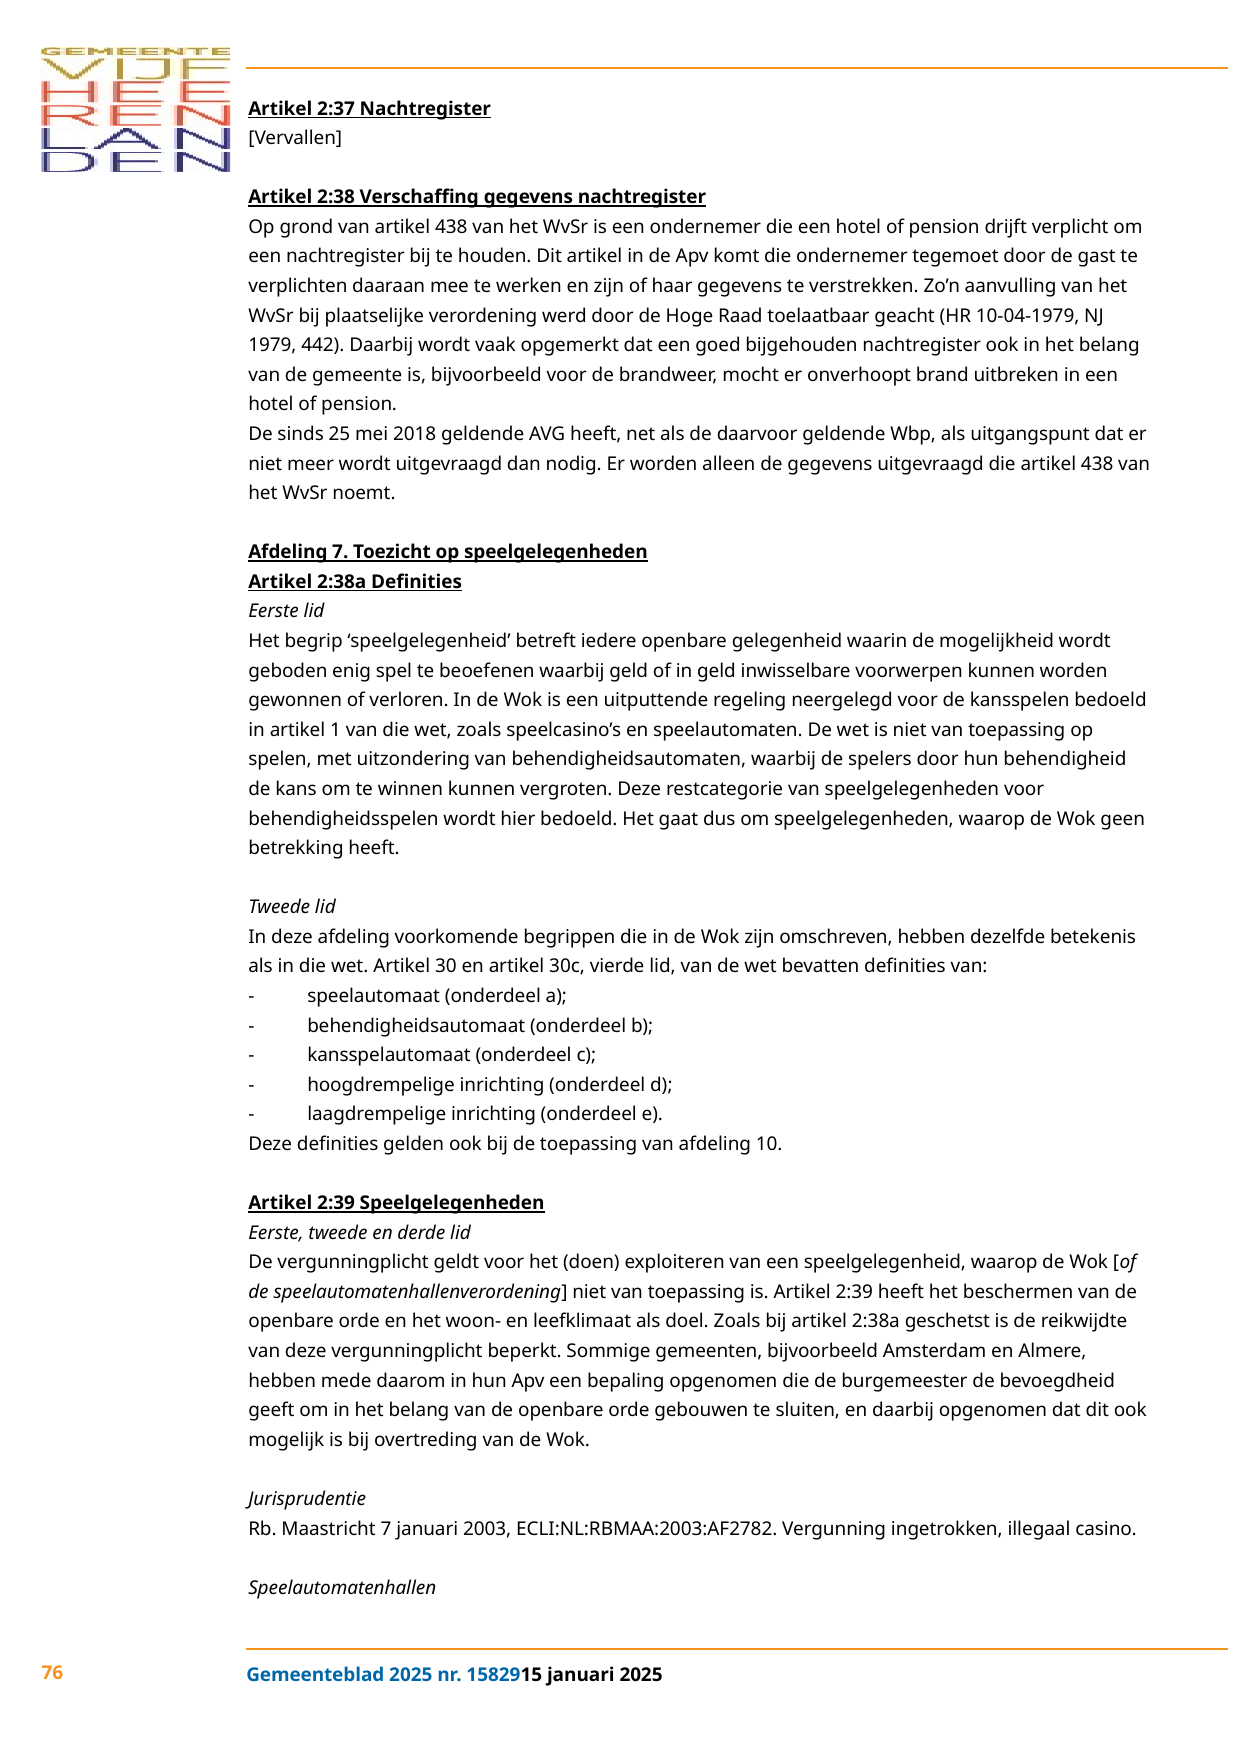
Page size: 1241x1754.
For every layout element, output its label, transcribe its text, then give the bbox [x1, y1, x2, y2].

text Afdeling 7. Toezicht op speelgelegenheden [248, 538, 1152, 564]
text Eerste lid [248, 598, 1152, 623]
text Eerste, tweede en derde lid [248, 1219, 1152, 1245]
text Het begrip ‘speelgelegenheid’ betreft iedere openbare gelegenheid waarin de mogelijkheid wordt geboden enig spel te beoefenen waarbij geld of in geld inwisselbare voorwerpen kunnen worden gewonnen of verloren. In de Wok is een uitputtende regeling neergelegd voor de kansspelen bedoeld in artikel 1 van die wet, zoals speelcasino’s en speelautomaten. De wet is niet van toepassing op spelen, met uitzondering van behendigheidsautomaten, waarbij de spelers door hun behendigheid de kans om te winnen kunnen vergroten. Deze restcategorie van speelgelegenheden voor behendigheidsspelen wordt hier bedoeld. Het gaat dus om speelgelegenheden, waarop de Wok geen betrekking heeft. [248, 627, 1152, 860]
text De sinds 25 mei 2018 geldende AVG heeft, net als de daarvoor geldende Wbp, als uitgangspunt dat er niet meer wordt uitgevraagd dan nodig. Er worden alleen de gegevens uitgevraagd die artikel 438 van het WvSr noemt. [248, 420, 1152, 505]
text De vergunningplicht geldt voor het (doen) exploiteren van een speelgelegenheid, waarop de Wok [of de speelautomatenhallenverordening] niet van toepassing is. Artikel 2:39 heeft het beschermen van de openbare orde en het woon- en leefklimaat als doel. Zoals bij artikel 2:38a geschetst is de reikwijdte van deze vergunningplicht beperkt. Sommige gemeenten, bijvoorbeeld Amsterdam en Almere, hebben mede daarom in hun Apv een bepaling opgenomen die de burgemeester de bevoegdheid geeft om in het belang van de openbare orde gebouwen te sluiten, en daarbij opgenomen dat dit ook mogelijk is bij overtreding van de Wok. [248, 1248, 1152, 1452]
list hoogdrempelige inrichting (onderdeel d); [248, 1071, 1152, 1097]
text Artikel 2:38a Definities [248, 568, 1152, 594]
list speelautomaat (onderdeel a); [248, 982, 1152, 1008]
text Tweede lid [248, 893, 1152, 919]
list laagdrempelige inrichting (onderdeel e). [248, 1101, 1152, 1126]
text Op grond van artikel 438 van het WvSr is een ondernemer die een hotel of pension drijft verplicht om een nachtregister bij te houden. Dit artikel in de Apv komt die ondernemer tegemoet door de gast te verplichten daaraan mee te werken en zijn of haar gegevens te verstrekken. Zo’n aanvulling van het WvSr bij plaatselijke verordening werd door de Hoge Raad toelaatbaar geacht (HR 10-04-1979, NJ 1979, 442). Daarbij wordt vaak opgemerkt dat een goed bijgehouden nachtregister ook in het belang van de gemeente is, bijvoorbeeld voor de brandweer, mocht er onverhoopt brand uitbreken in een hotel of pension. [248, 213, 1152, 416]
text Artikel 2:38 Verschaffing gegevens nachtregister [248, 183, 1152, 209]
text [Vervallen] [248, 124, 1152, 150]
text Rb. Maastricht 7 januari 2003, ECLI:NL:RBMAA:2003:AF2782. Vergunning ingetrokken, illegaal casino. [248, 1515, 1152, 1541]
list behendigheidsautomaat (onderdeel b); [248, 1012, 1152, 1038]
text Artikel 2:37 Nachtregister [248, 95, 1152, 121]
text Deze definities gelden ook bij de toepassing van afdeling 10. [248, 1130, 1152, 1156]
text Jurisprudentie [248, 1485, 1152, 1511]
text Artikel 2:39 Speelgelegenheden [248, 1189, 1152, 1215]
list kansspelautomaat (onderdeel c); [248, 1041, 1152, 1067]
picture [41, 47, 231, 172]
text In deze afdeling voorkomende begrippen die in de Wok zijn omschreven, hebben dezelfde betekenis als in die wet. Artikel 30 en artikel 30c, vierde lid, van de wet bevatten definities van: [248, 923, 1152, 978]
text Speelautomatenhallen [248, 1574, 1152, 1600]
